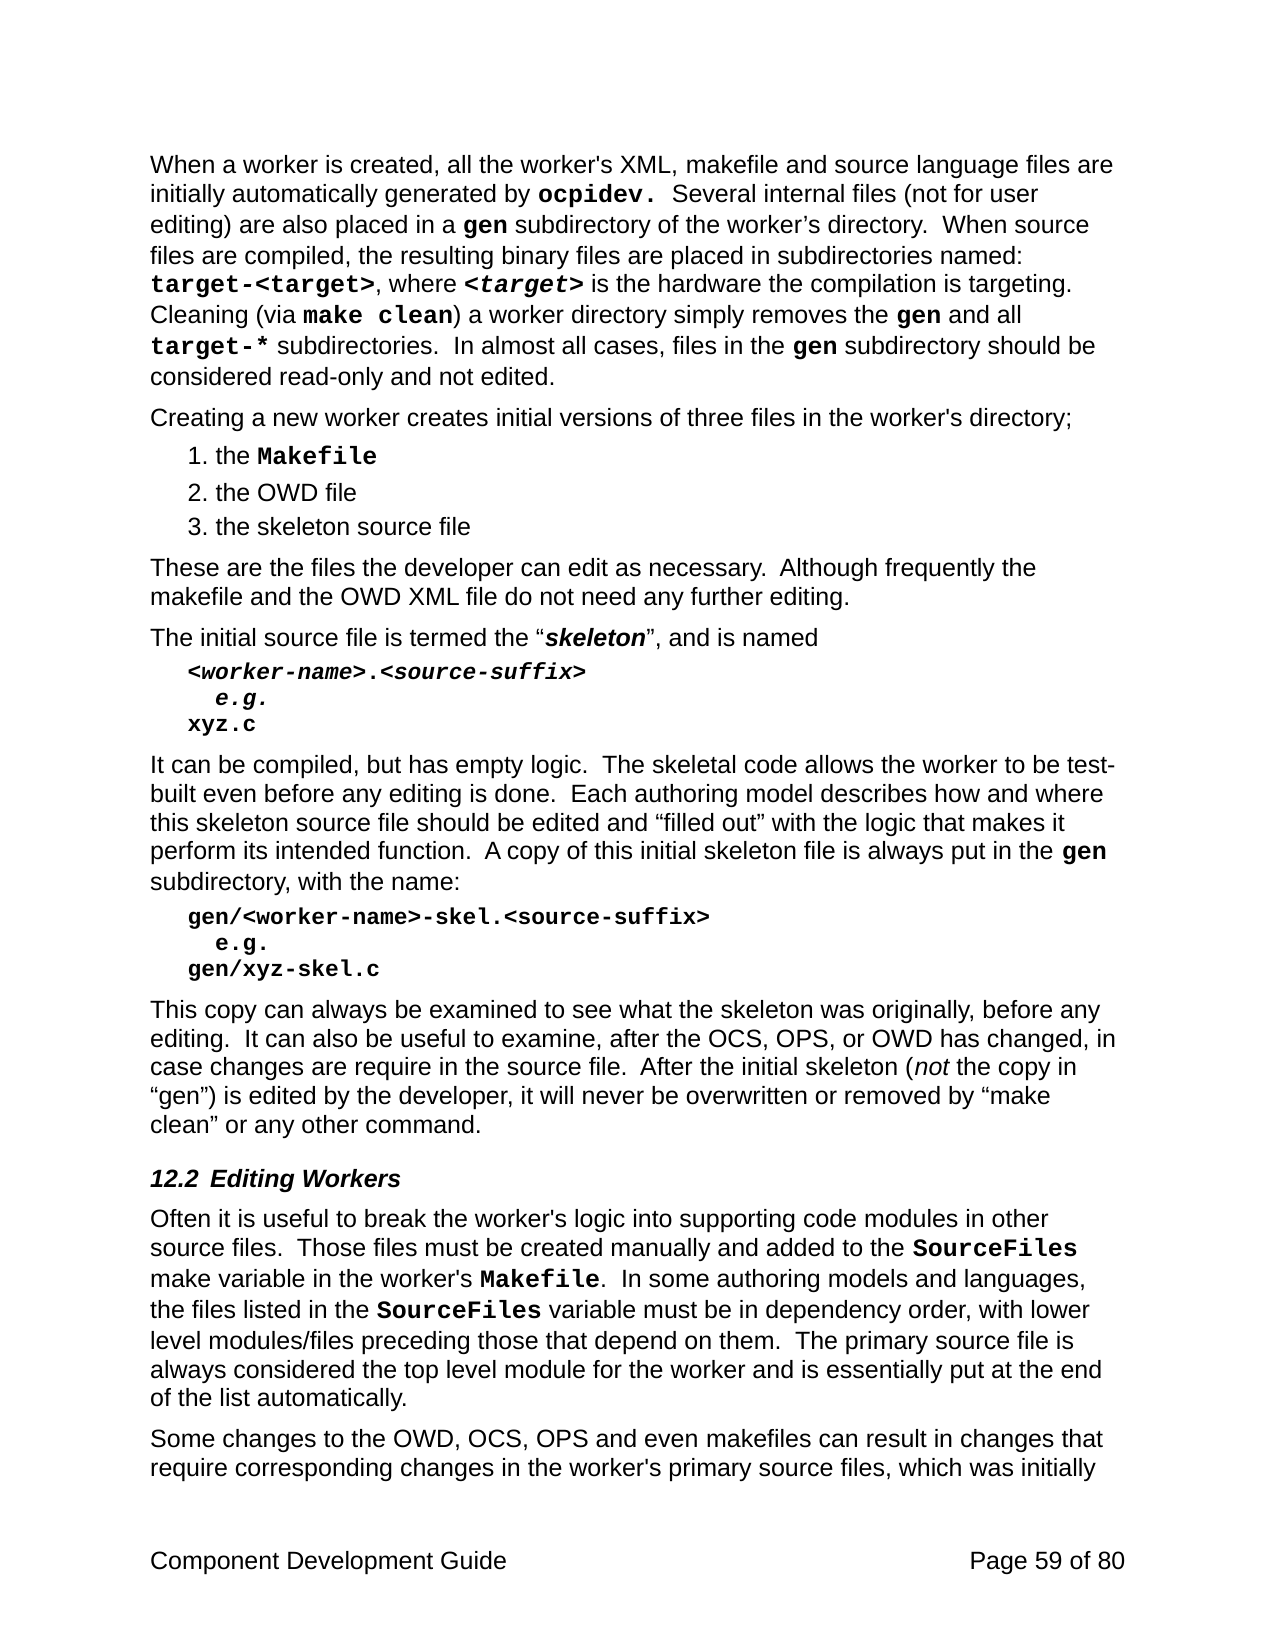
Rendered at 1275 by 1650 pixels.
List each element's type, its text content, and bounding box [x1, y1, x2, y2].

subtitle Editing Workers [150, 1163, 1125, 1192]
text <worker-name>.<source-suffix> e.g. xyz.c [187, 660, 1125, 738]
text Creating a new worker creates initial versions of three files in the worker's directory; [150, 403, 1125, 432]
list the OWD file [187, 478, 1050, 506]
text gen/<worker-name>-skel.<source-suffix> e.g. gen/xyz-skel.c [187, 905, 1125, 983]
text These are the files the developer can edit as necessary. Although frequently the makefile and the OWD XML file do not need any further editing. [150, 553, 1125, 611]
text The initial source file is termed the “skeleton”, and is named [150, 623, 1125, 651]
list the skeleton source file [187, 512, 1050, 541]
text Some changes to the OWD, OCS, OPS and even makefiles can result in changes that require corresponding changes in the worker's primary source files, which was initially [150, 1424, 1125, 1482]
list the Makefile [187, 441, 1050, 472]
text Often it is useful to break the worker's logic into supporting code modules in other source files. Those files must be created manually and added to the SourceFiles make variable in the worker's Makefile. In some authoring models and languages, the files listed in the SourceFiles variable must be in dependency order, with lower level modules/files preceding those that depend on them. The primary source file is always considered the top level module for the worker and is essentially put at the end of the list automatically. [150, 1204, 1125, 1412]
text This copy can always be examined to see what the skeleton was originally, before any editing. It can also be useful to examine, after the OCS, OPS, or OWD has changed, in case changes are require in the source file. After the initial skeleton (not the copy in “gen”) is edited by the developer, it will never be overwritten or removed by “make clean” or any other command. [150, 995, 1125, 1138]
text When a worker is created, all the worker's XML, makefile and source language files are initially automatically generated by ocpidev. Several internal files (not for user editing) are also placed in a gen subdirectory of the worker’s directory. When source files are compiled, the resulting binary files are placed in subdirectories named: target-<target>, where <target> is the hardware the compilation is targeting. Cleaning (via make clean) a worker directory simply removes the gen and all target-* subdirectories. In almost all cases, files in the gen subdirectory should be considered read-only and not edited. [150, 150, 1125, 391]
text It can be compiled, but has empty logic. The skeletal code allows the worker to be test-built even before any editing is done. Each authoring model describes how and where this skeleton source file should be edited and “filled out” with the logic that makes it perform its intended function. A copy of this initial skeleton file is always put in the gen subdirectory, with the name: [150, 750, 1125, 896]
